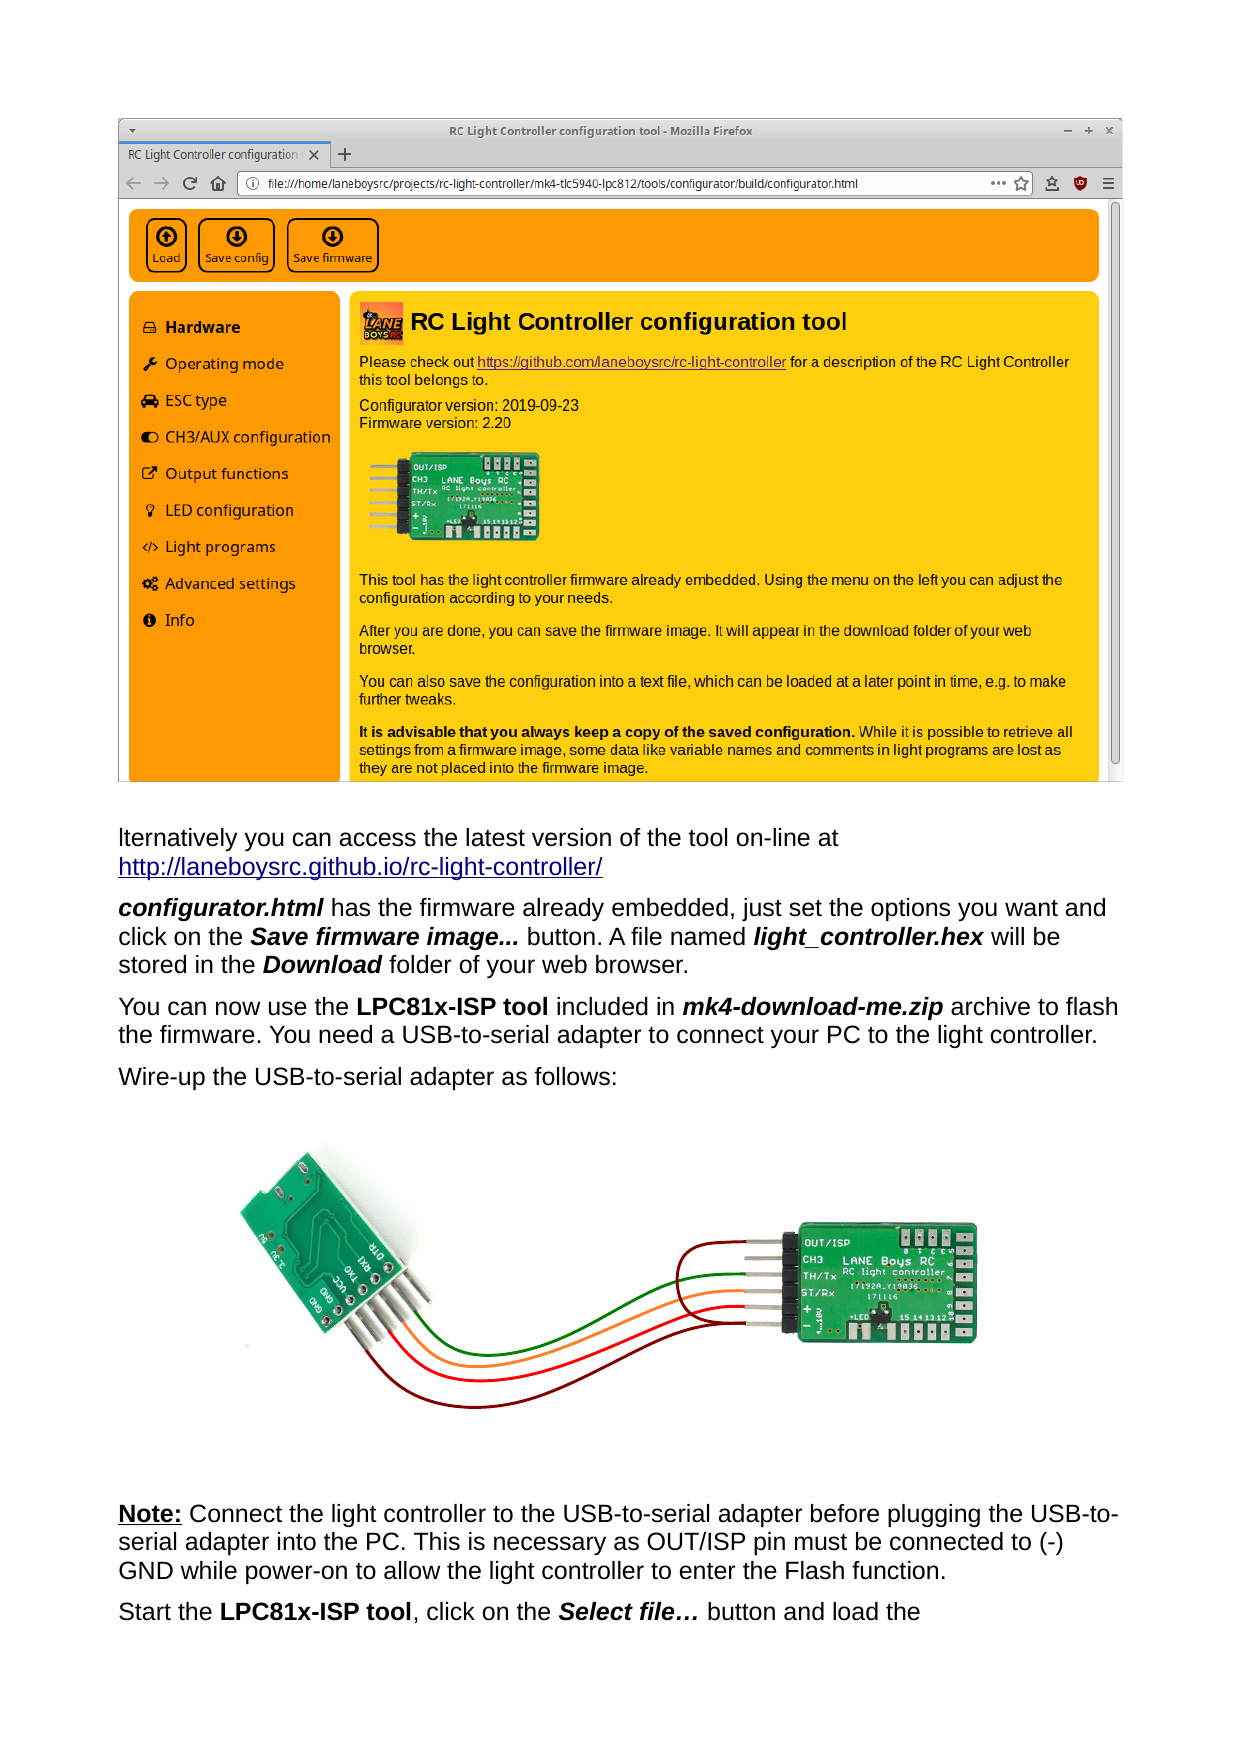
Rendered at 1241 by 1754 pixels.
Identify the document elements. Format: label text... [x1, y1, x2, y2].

text configurator.html has the firmware already embedded, just set the options you want and click on the Save firmware image... button. A file named light_controller.hex will be stored in the Download folder of your web browser. [118, 893, 1122, 979]
text Start the LPC81x-ISP tool, click on the Select file… button and load the [118, 1597, 1122, 1626]
text lternatively you can access the latest version of the tool on-line at http://laneboysrc.github.io/rc-light-controller/ [118, 823, 1122, 880]
text You can now use the LPC81x-ISP tool included in mk4-download-me.zip archive to flash the firmware. You need a USB-to-serial adapter to connect your PC to the light controller. [118, 992, 1122, 1049]
text Note: Connect the light controller to the USB-to-serial adapter before plugging the USB-to-serial adapter into the PC. This is necessary as OUT/ISP pin must be connected to (-) GND while power-on to allow the light controller to enter the Flash function. [118, 1498, 1122, 1585]
picture [118, 118, 1123, 782]
text Wire-up the USB-to-serial adapter as follows: [118, 1062, 1122, 1090]
